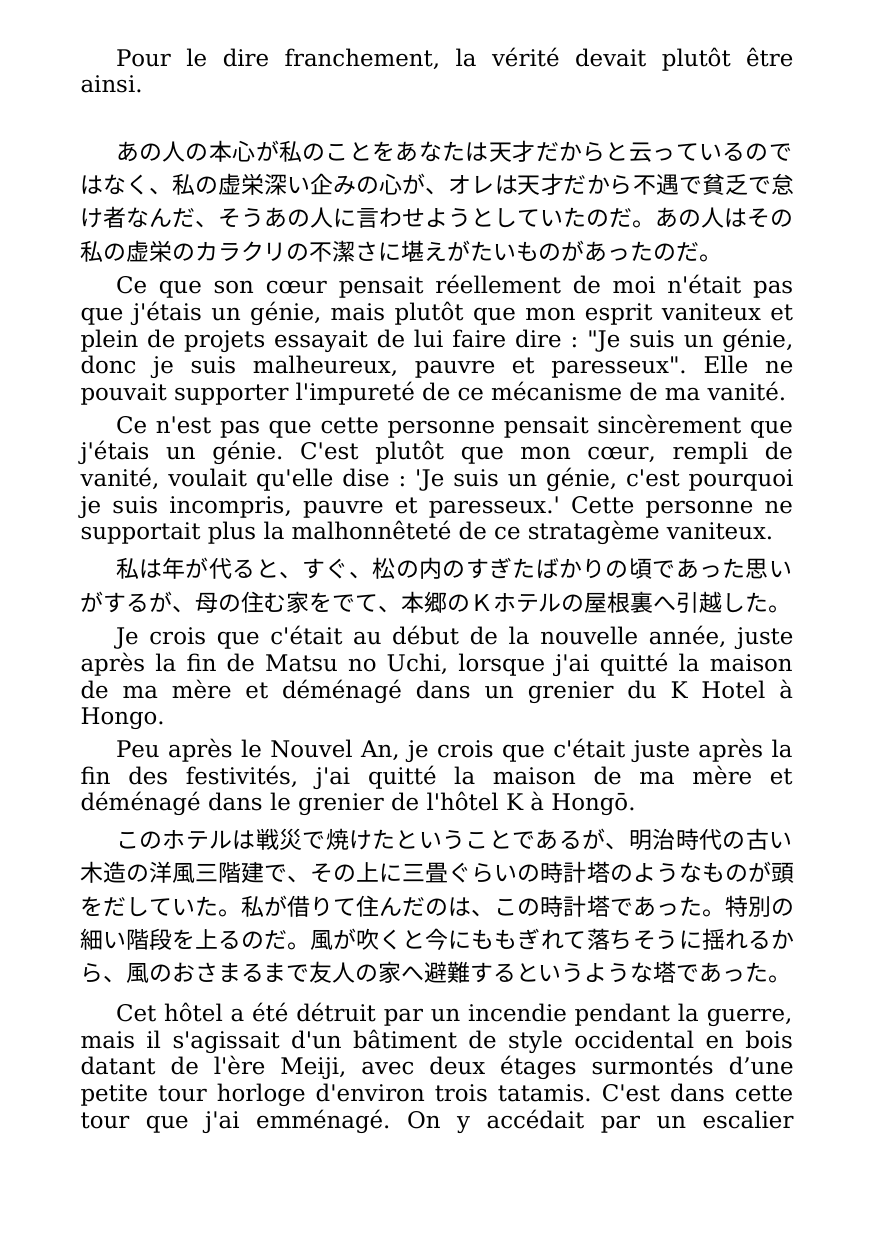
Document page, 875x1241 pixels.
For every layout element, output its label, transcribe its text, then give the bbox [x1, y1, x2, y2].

text Cet hôtel a été détruit par un incendie pendant la guerre, mais il s'agissait d'un bâtiment de style occidental en bois datant de l'ère Meiji, avec deux étages surmontés d’une petite tour horloge d'environ trois tatamis. C'est dans cette tour que j'ai emménagé. On y accédait par un escalier [80, 1000, 794, 1133]
text このホテルは戦災で焼けたということであるが、明治時代の古い木造の洋風三階建で、その上に三畳ぐらいの時計塔のようなものが頭をだしていた。私が借りて住んだのは、この時計塔であった。特別の細い階段を上るのだ。風が吹くと今にももぎれて落ちそうに揺れるから、風のおさまるまで友人の家へ避難するというような塔であった。 [80, 822, 794, 988]
text Pour le dire franchement, la vérité devait plutôt être ainsi. [80, 45, 794, 98]
text あの人の本心が私のことをあなたは天才だからと云っているのではなく、私の虚栄深い企みの心が、オレは天才だから不遇で貧乏で怠け者なんだ、そうあの人に言わせようとしていたのだ。あの人はその私の虚栄のカラクリの不潔さに堪えがたいものがあったのだ。 [80, 134, 794, 267]
text 私は年が代ると、すぐ、松の内のすぎたばかりの頃であった思いがするが、母の住む家をでて、本郷のＫホテルの屋根裏へ引越した。 [80, 551, 794, 618]
text Peu après le Nouvel An, je crois que c'était juste après la fin des festivités, j'ai quitté la maison de ma mère et déménagé dans le grenier de l'hôtel K à Hongō. [80, 736, 794, 816]
text Ce n'est pas que cette personne pensait sincèrement que j'étais un génie. C'est plutôt que mon cœur, rempli de vanité, voulait qu'elle dise : 'Je suis un génie, c'est pourquoi je suis incompris, pauvre et paresseux.' Cette personne ne supportait plus la malhonnêteté de ce stratagème vaniteux. [80, 412, 794, 545]
text Ce que son cœur pensait réellement de moi n'était pas que j'étais un génie, mais plutôt que mon esprit vaniteux et plein de projets essayait de lui faire dire : "Je suis un génie, donc je suis malheureux, pauvre et paresseux". Elle ne pouvait supporter l'impureté de ce mécanisme de ma vanité. [80, 273, 794, 406]
text Je crois que c'était au début de la nouvelle année, juste après la fin de Matsu no Uchi, lorsque j'ai quitté la maison de ma mère et déménagé dans un grenier du K Hotel à Hongo. [80, 623, 794, 730]
